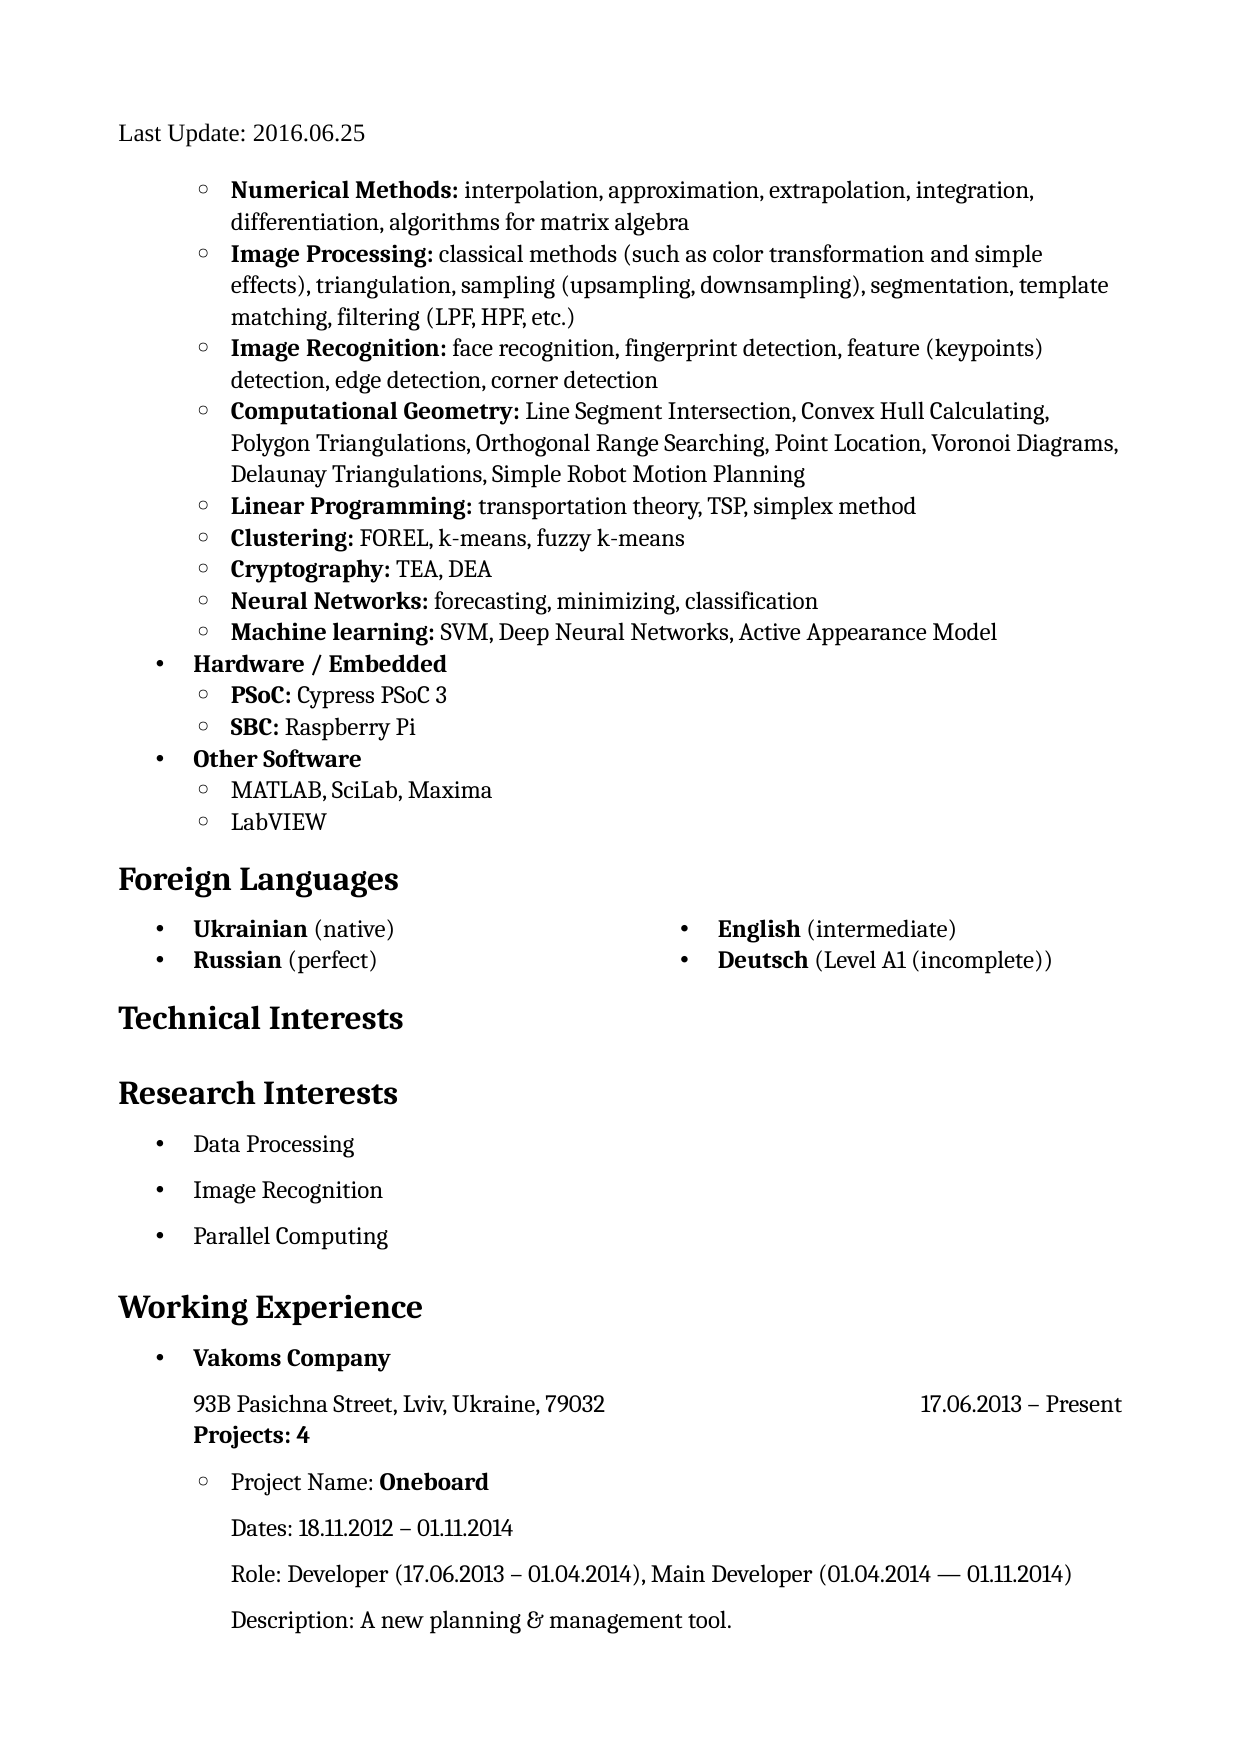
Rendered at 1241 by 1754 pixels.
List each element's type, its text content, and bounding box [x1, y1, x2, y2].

list Description: A new planning & management tool. [193, 1606, 1122, 1635]
list Machine learning: SVM, Deep Neural Networks, Active Appearance Model [193, 618, 1122, 647]
list Neural Networks: forecasting, minimizing, classification [193, 587, 1122, 615]
list 93B Pasichna Street, Lviv, Ukraine, 79032 [156, 1390, 752, 1418]
list LabVIEW [193, 808, 1122, 836]
list Project Name: Oneboard [193, 1467, 1122, 1496]
list Image Recognition [156, 1176, 1122, 1204]
list Parallel Computing [156, 1222, 1122, 1251]
list Hardware / Embedded [156, 650, 1122, 678]
list SBC: Raspberry Pi [193, 713, 1122, 742]
list Role: Developer (17.06.2013 – 01.04.2014), Main Developer (01.04.2014 — 01.11.2014) [193, 1560, 1122, 1588]
list English (intermediate) [680, 915, 1122, 944]
list Computational Geometry: Line Segment Intersection, Convex Hull Calculating, Polygon Triangulations, Orthogonal Range Searching, Point Location, Voronoi Diagrams, Delaunay Triangulations, Simple Robot Motion Planning [193, 397, 1122, 489]
subtitle Technical Interests [118, 999, 1122, 1037]
list Data Processing [156, 1129, 1122, 1158]
list Other Software [156, 744, 1122, 773]
list MATLAB, SciLab, Maxima [193, 776, 1122, 805]
list Image Processing: classical methods (such as color transformation and simple effects), triangulation, sampling (upsampling, downsampling), segmentation, template matching, filtering (LPF, HPF, etc.) [193, 239, 1122, 331]
list Clustering: FOREL, k-means, fuzzy k-means [193, 523, 1122, 552]
subtitle Research Interests [118, 1074, 1122, 1113]
list Vakoms Company [156, 1344, 1122, 1372]
list Numerical Methods: interpolation, approximation, extrapolation, integration, differentiation, algorithms for matrix algebra [193, 176, 1122, 237]
subtitle Foreign Languages [118, 860, 1122, 898]
subtitle Working Experience [118, 1289, 1122, 1327]
list Linear Programming: transportation theory, TSP, simplex method [193, 492, 1122, 521]
list Deutsch (Level A1 (incomplete)) [680, 946, 1122, 975]
list Cryptography: TEA, DEA [193, 555, 1122, 584]
list Projects: 4 [156, 1421, 1122, 1450]
list Dates: 18.11.2012 – 01.11.2014 [193, 1514, 1122, 1542]
list Image Recognition: face recognition, fingerprint detection, feature (keypoints) detection, edge detection, corner detection [193, 334, 1122, 394]
list PSoC: Cypress PSoC 3 [193, 681, 1122, 710]
list Ukrainian (native) [156, 915, 598, 944]
list Russian (perfect) [156, 946, 598, 975]
list 17.06.2013 – Present [835, 1390, 1122, 1418]
